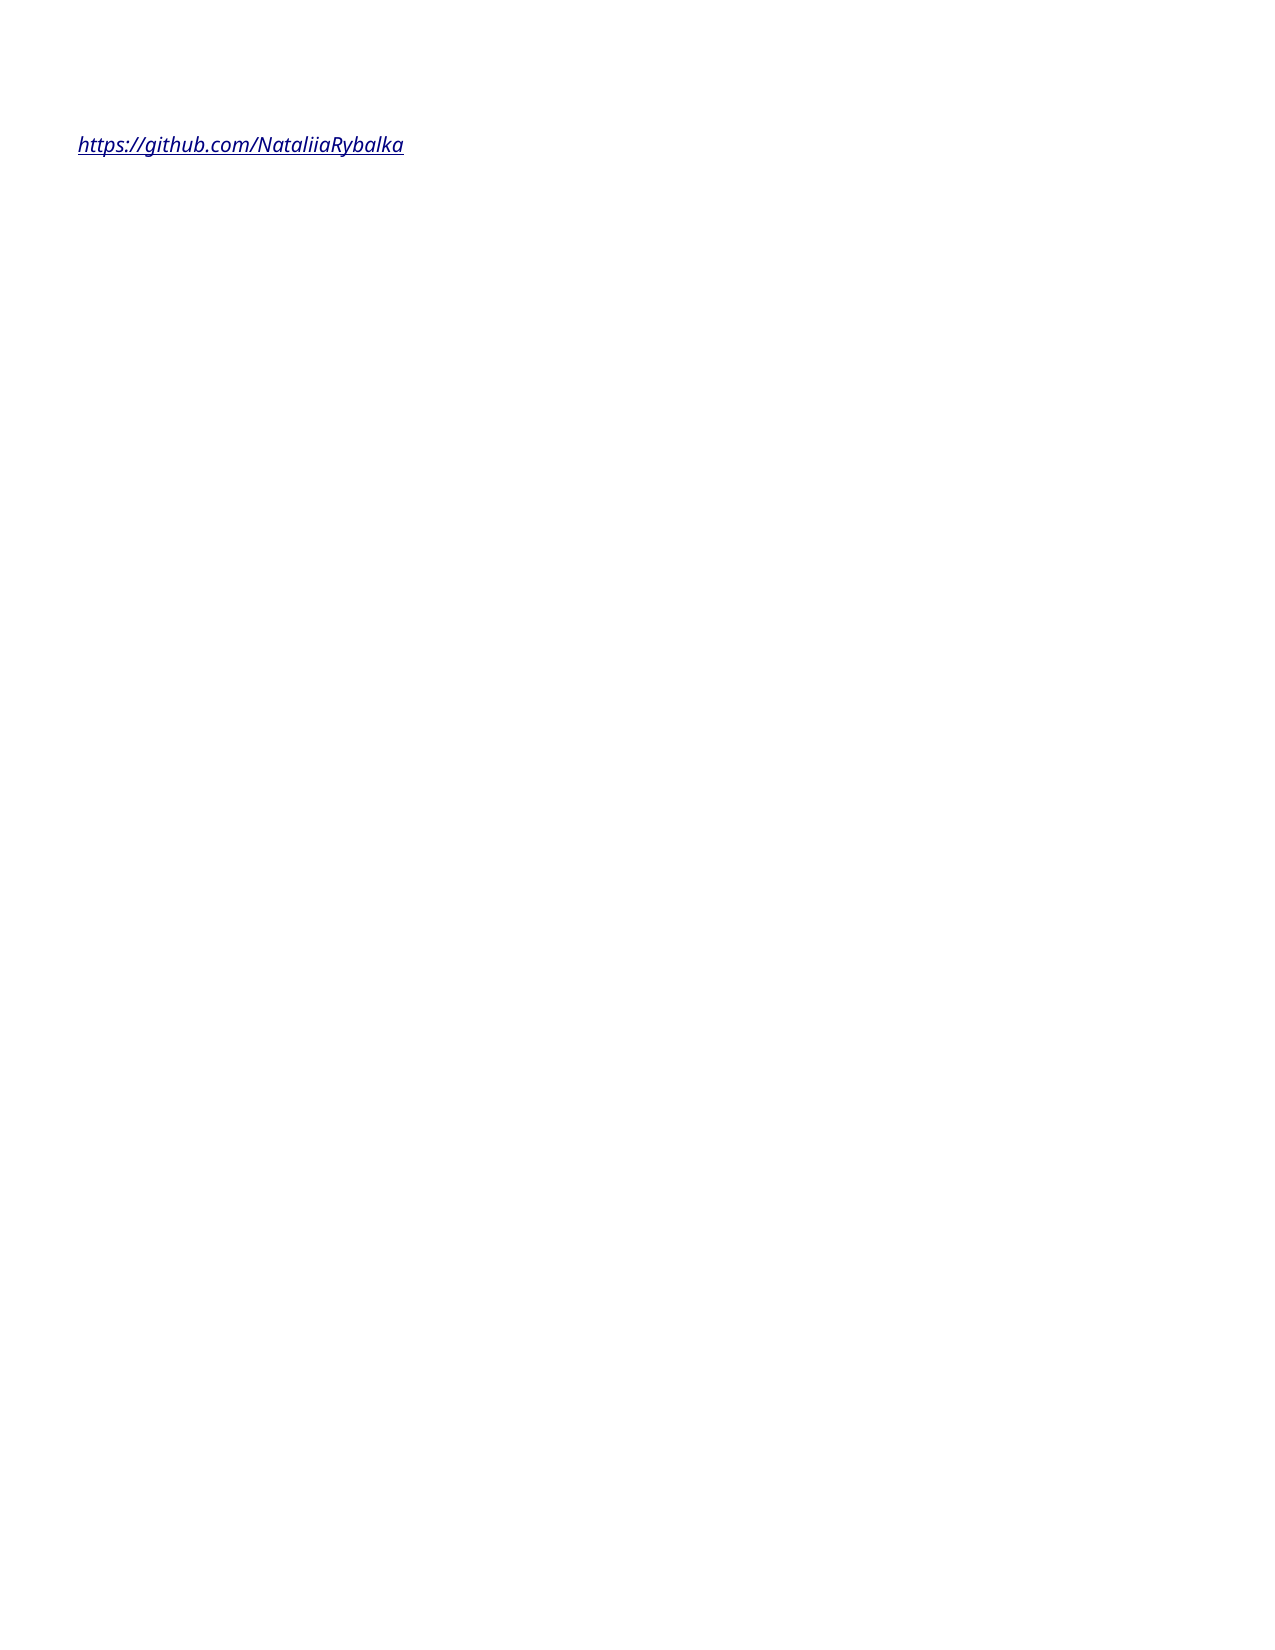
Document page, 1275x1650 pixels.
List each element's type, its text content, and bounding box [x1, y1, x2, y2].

table_cell https://github.com/NataliiaRybalka [53, 118, 419, 170]
table_cell [420, 118, 1206, 170]
